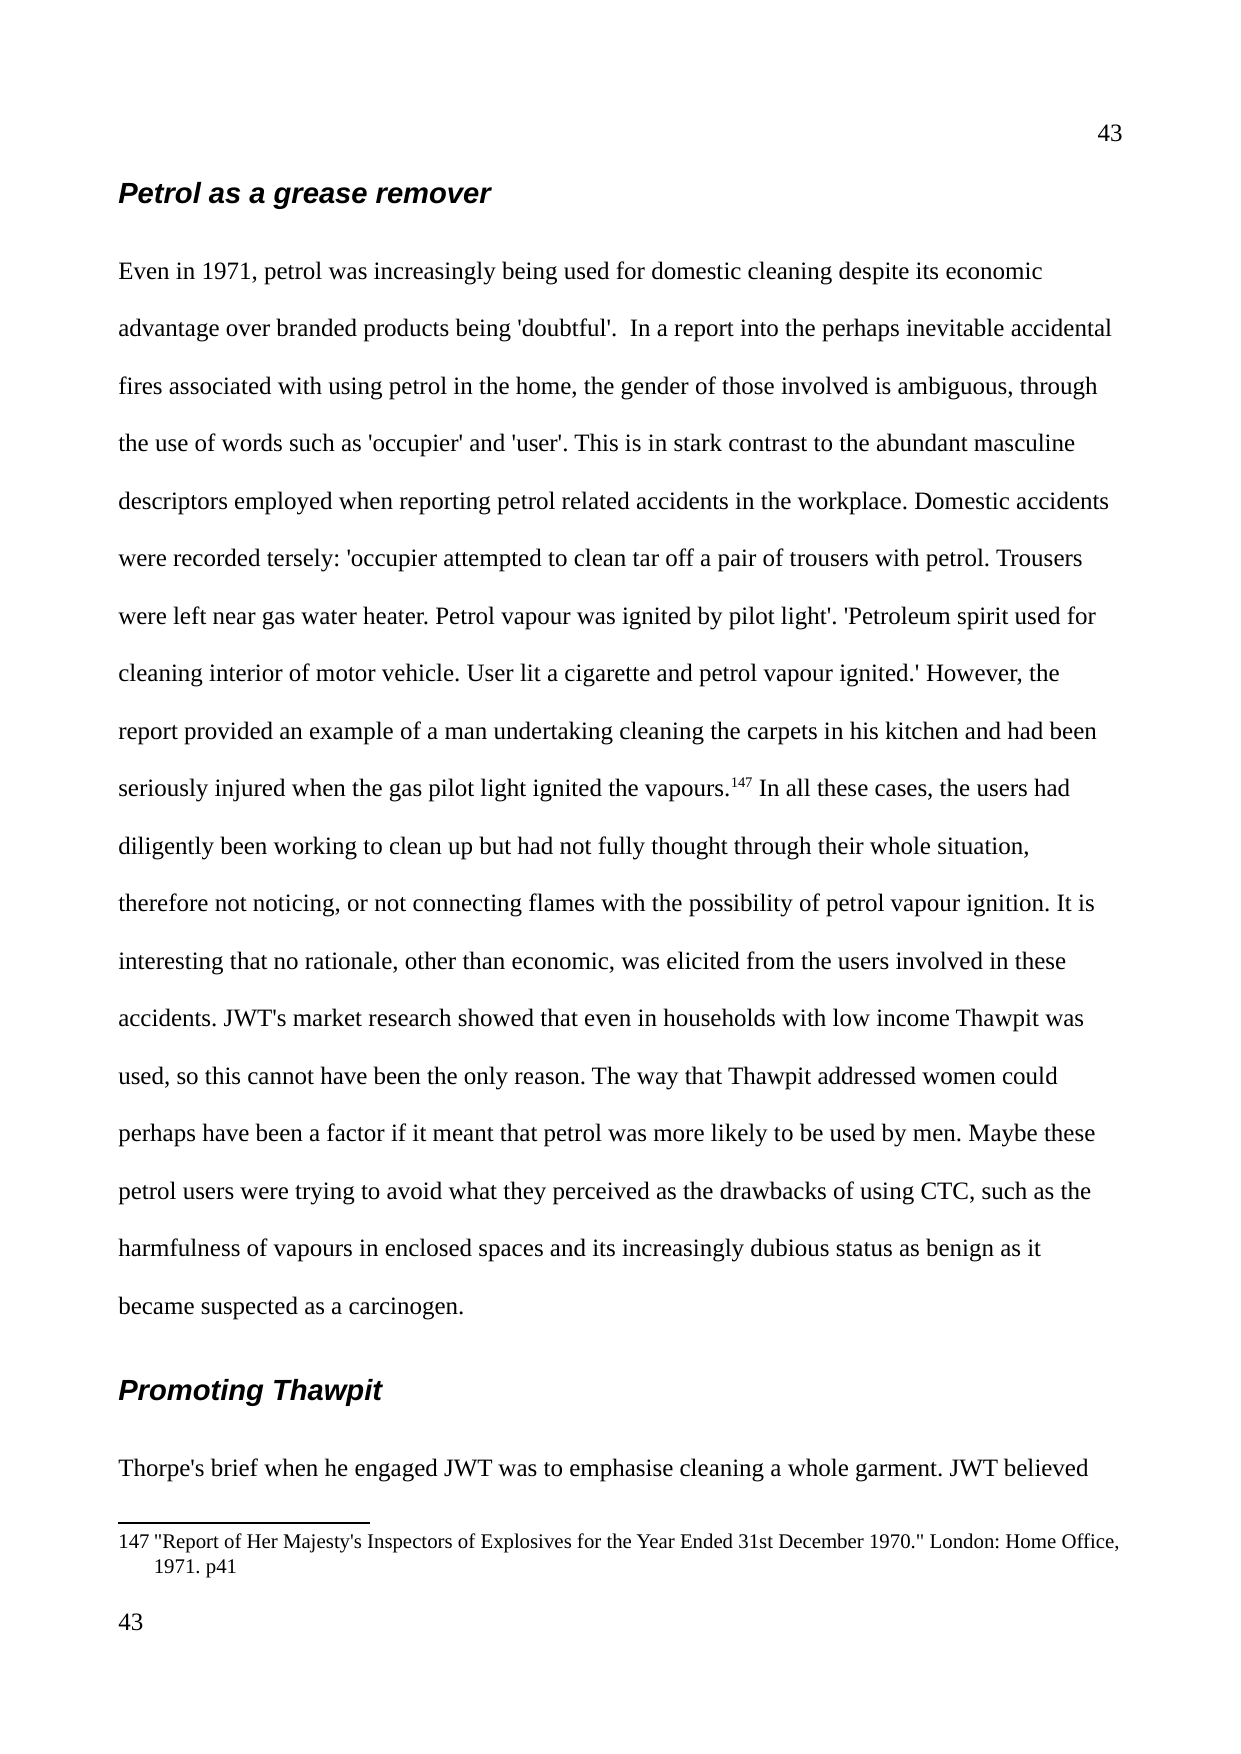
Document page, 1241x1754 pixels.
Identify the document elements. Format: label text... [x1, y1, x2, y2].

text Even in 1971, petrol was increasingly being used for domestic cleaning despite its economic advantage over branded products being 'doubtful'. In a report into the perhaps inevitable accidental fires associated with using petrol in the home, the gender of those involved is ambiguous, through the use of words such as 'occupier' and 'user'. This is in stark contrast to the abundant masculine descriptors employed when reporting petrol related accidents in the workplace. Domestic accidents were recorded tersely: 'occupier attempted to clean tar off a pair of trousers with petrol. Trousers were left near gas water heater. Petrol vapour was ignited by pilot light'. 'Petroleum spirit used for cleaning interior of motor vehicle. User lit a cigarette and petrol vapour ignited.' However, the report provided an example of a man undertaking cleaning the carpets in his kitchen and had been seriously injured when the gas pilot light ignited the vapours. In all these cases, the users had diligently been working to clean up but had not fully thought through their whole situation, therefore not noticing, or not connecting flames with the possibility of petrol vapour ignition. It is interesting that no rationale, other than economic, was elicited from the users involved in these accidents. JWT's market research showed that even in households with low income Thawpit was used, so this cannot have been the only reason. The way that Thawpit addressed women could perhaps have been a factor if it meant that petrol was more likely to be used by men. Maybe these petrol users were trying to avoid what they perceived as the drawbacks of using CTC, such as the harmfulness of vapours in enclosed spaces and its increasingly dubious status as benign as it became suspected as a carcinogen. [118, 256, 1122, 1320]
subtitle Petrol as a grease remover [118, 176, 1122, 210]
text Thorpe's brief when he engaged JWT was to emphasise cleaning a whole garment. JWT believed [118, 1453, 1122, 1482]
subtitle Promoting Thawpit [118, 1373, 1122, 1407]
text "Report of Her Majesty's Inspectors of Explosives for the Year Ended 31st December 1970." London: Home Office, 1971. p41 [118, 1529, 1122, 1578]
